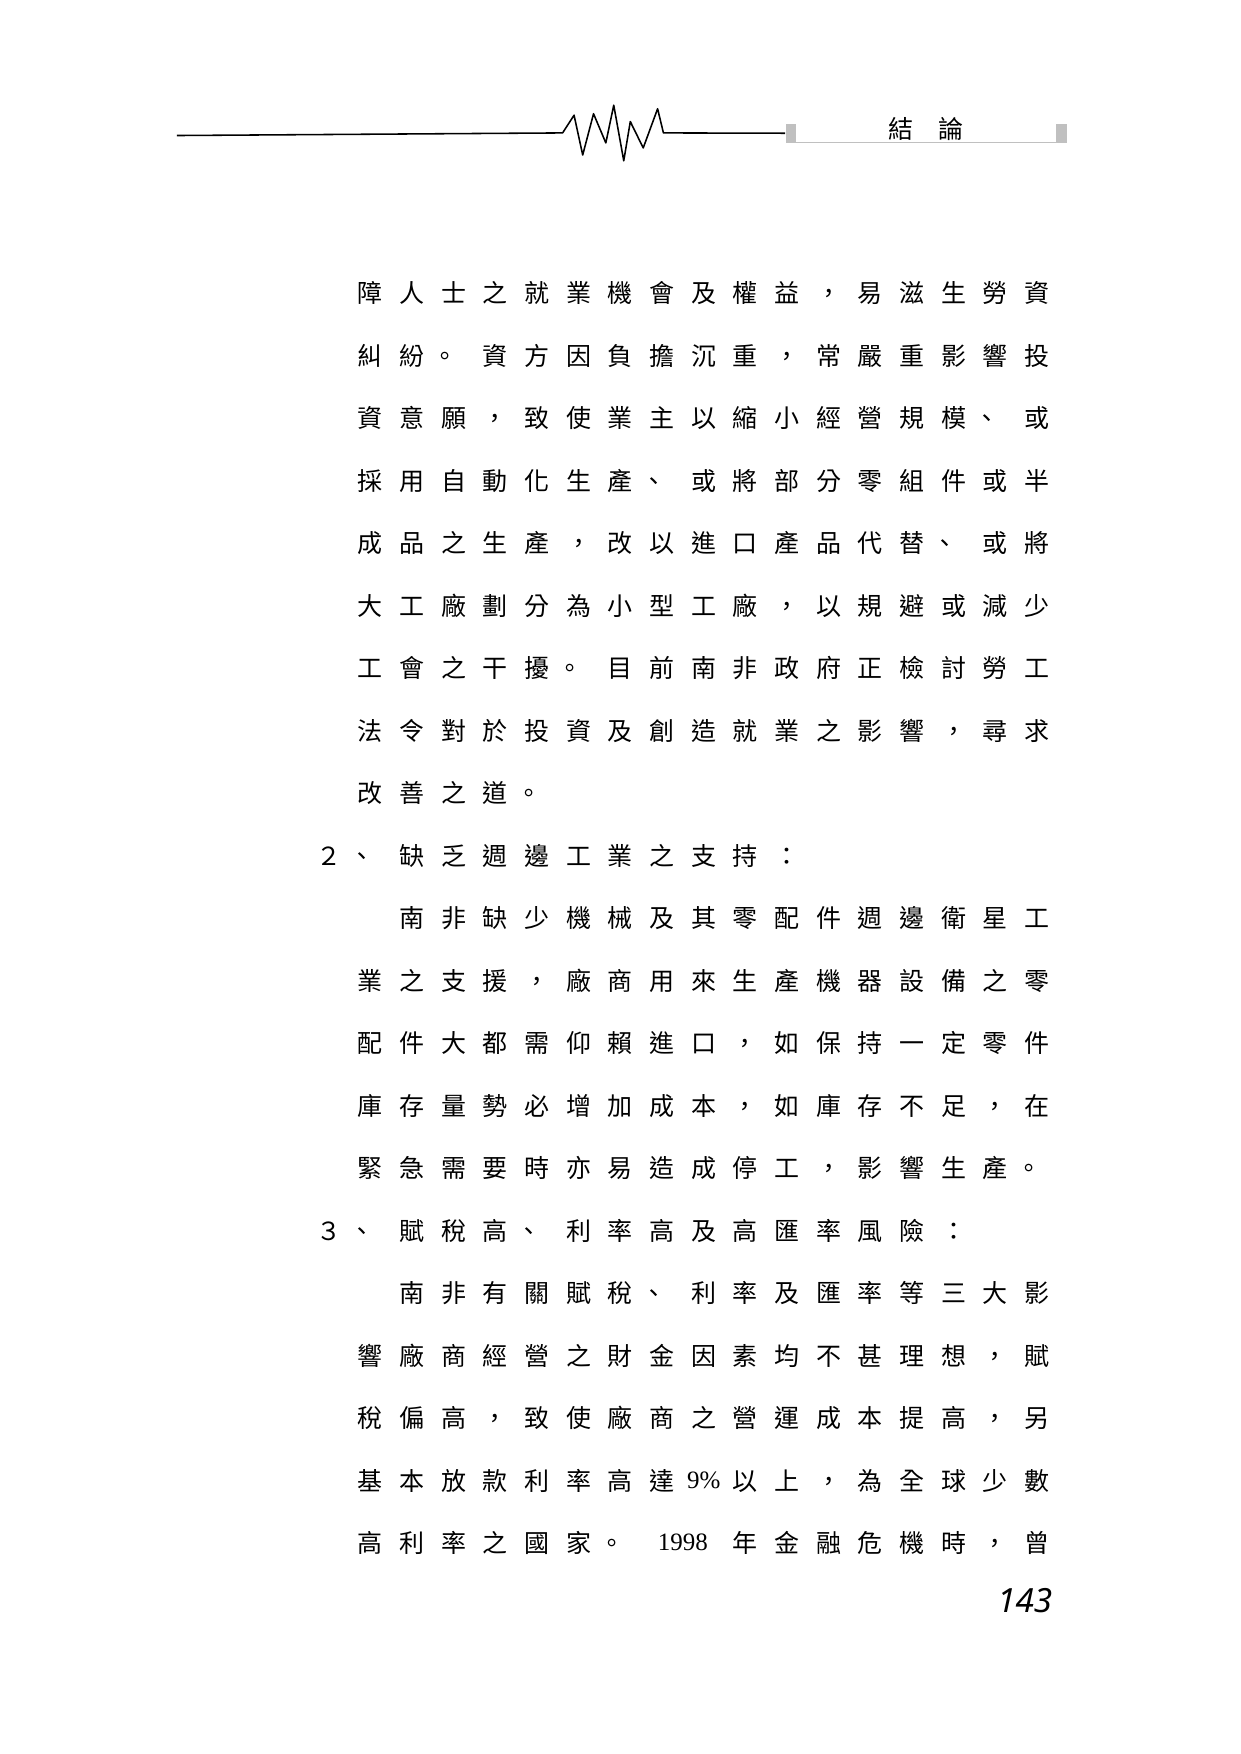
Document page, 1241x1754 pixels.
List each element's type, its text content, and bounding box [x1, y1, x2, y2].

text 障人士之就業機會及權益，易滋生勞資糾紛。資方因負擔沉重，常嚴重影響投資意願，致使業主以縮小經營規模、或採用自動化生產、或將部分零組件或半成品之生產，改以進口產品代替、或將大工廠劃分為小型工廠，以規避或減少工會之干擾。目前南非政府正檢討勞工法令對於投資及創造就業之影響，尋求改善之道。 [330, 250, 1058, 813]
text 南非有關賦稅、利率及匯率等三大影響廠商經營之財金因素均不甚理想，賦稅偏高，致使廠商之營運成本提高，另基本放款利率高達9%以上，為全球少數高利率之國家。1998年金融危機時，曾 [330, 1250, 1058, 1563]
text ２、缺乏週邊工業之支持： [281, 813, 1058, 875]
text 南非缺少機械及其零配件週邊衛星工業之支援，廠商用來生產機器設備之零配件大都需仰賴進口，如保持一定零件庫存量勢必增加成本，如庫存不足，在緊急需要時亦易造成停工，影響生產。 [330, 875, 1058, 1188]
text ３、賦稅高、利率高及高匯率風險： [281, 1188, 1058, 1250]
